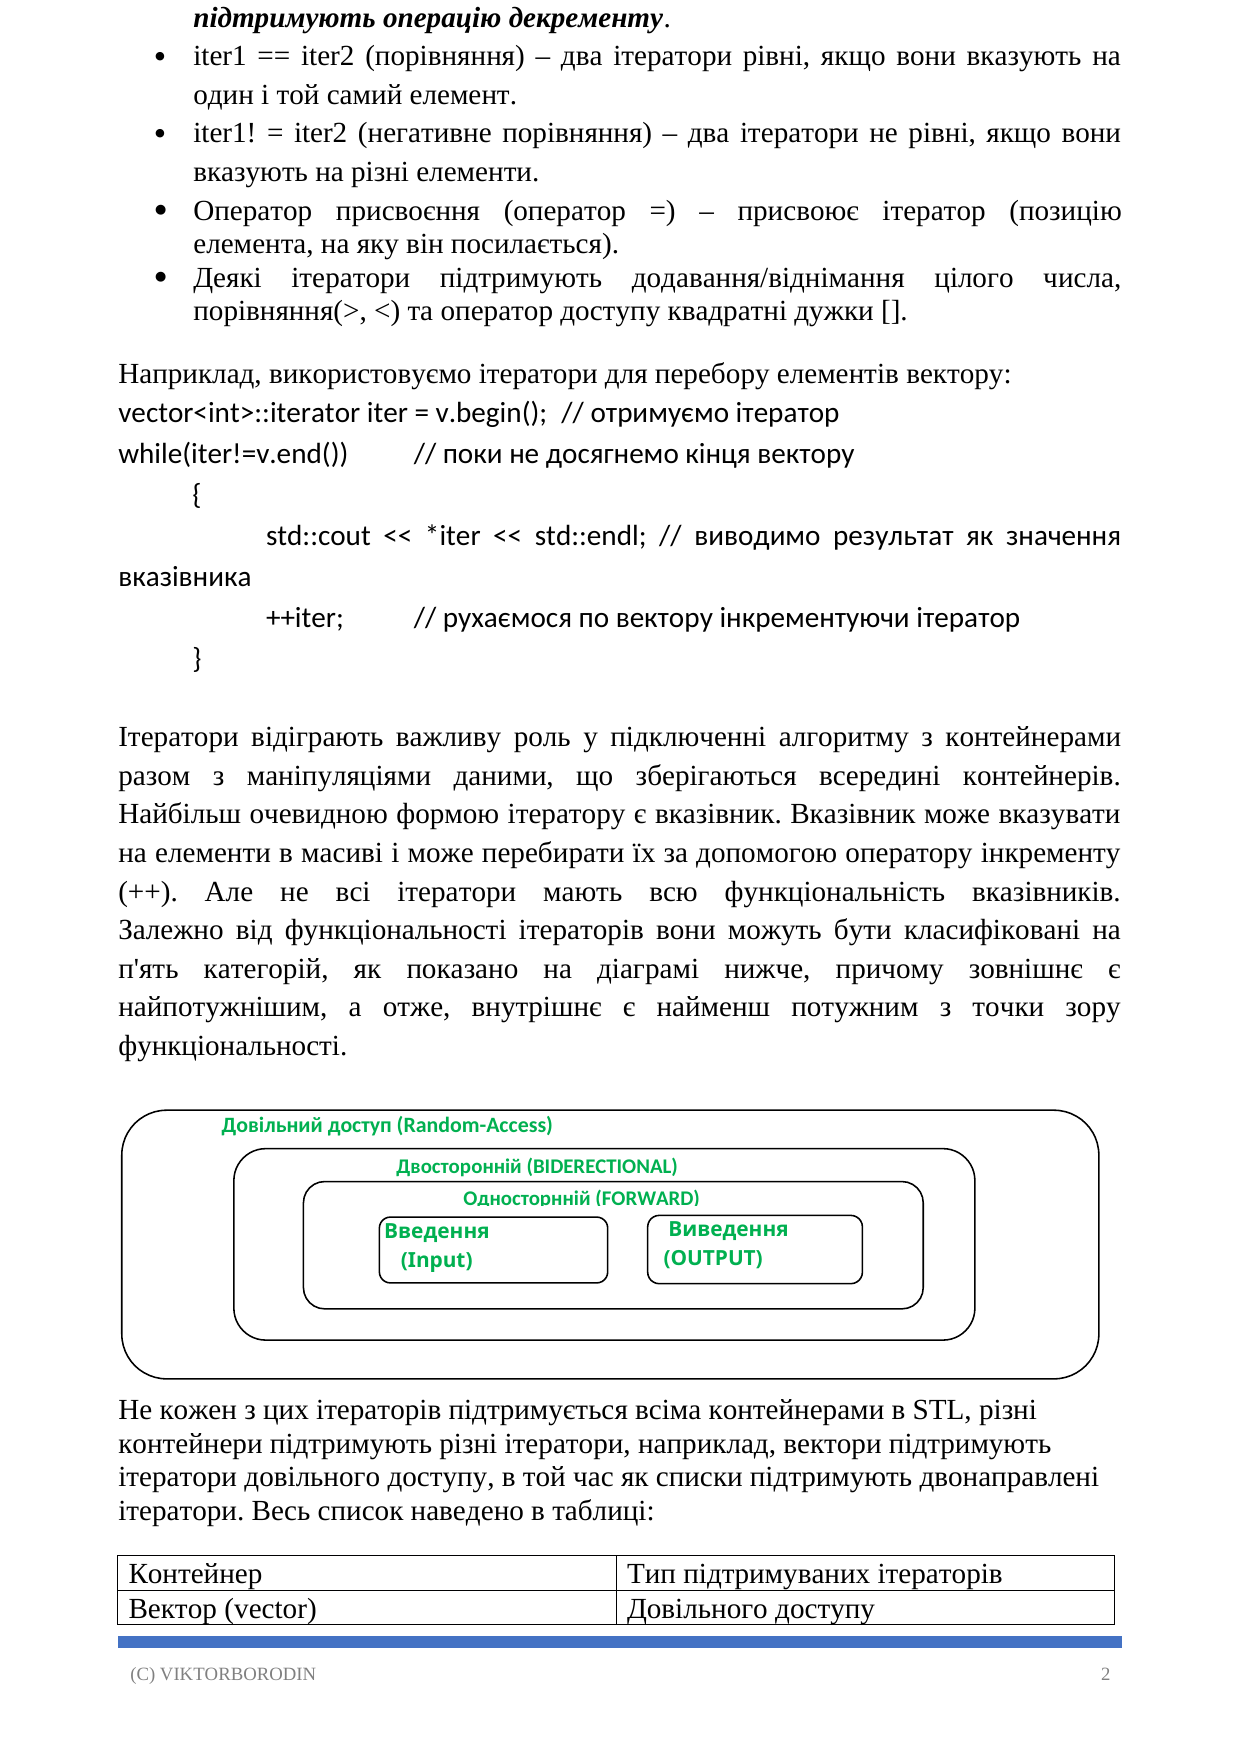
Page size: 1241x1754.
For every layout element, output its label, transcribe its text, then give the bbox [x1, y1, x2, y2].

list підтримують операцію декременту. [156, 0, 1122, 33]
list iter1! = iter2 (негативне порівняння) – два ітератори не рівні, якщо вони вказують на різні елементи. [156, 116, 1122, 188]
list iter1 == iter2 (порівняння) – два ітератори рівні, якщо вони вказують на один і той самий елемент. [156, 38, 1122, 111]
table_cell Довільного доступу [617, 1591, 1114, 1624]
table_header Контейнер [118, 1556, 616, 1590]
text std::cout << *iter << std::endl; // виводимо результат як значення вказівника [118, 517, 1122, 594]
text Ітератори відіграють важливу роль у підключенні алгоритму з контейнерами разом з маніпуляціями даними, що зберігаються всередині контейнерів. Найбільш очевидною формою ітератору є вказівник. Вказівник може вказувати на елементи в масиві і може перебирати їх за допомогою оператору інкременту (++). Але не всі ітератори мають всю функціональність вказівників. Залежно від функціональності ітераторів вони можуть бути класифіковані на п'ять категорій, як показано на діаграмі нижче, причому зовнішнє є найпотужнішим, а отже, внутрішнє є найменш потужним з точки зору функціональності. [118, 681, 1122, 1061]
text { [118, 476, 1122, 512]
text vector<int>::iterator iter = v.begin(); // отримуємо ітератор [118, 394, 1122, 430]
text while(iter!=v.end()) // поки не досягнемо кінця вектору [118, 435, 1122, 471]
list Деякі ітератори підтримують додавання/віднімання цілого числа, порівняння(>, <) та оператор доступу квадратні дужки []. [156, 260, 1122, 327]
text Не кожен з цих ітераторів підтримується всіма контейнерами в STL, різні контейнери підтримують різні ітератори, наприклад, вектори підтримують ітератори довільного доступу, в той час як списки підтримують двонаправлені ітератори. Весь список наведено в таблиці: [118, 1392, 1122, 1526]
table_cell Вектор (vector) [118, 1591, 616, 1624]
text ++iter; // рухаємося по вектору інкрементуючи ітератор [118, 599, 1122, 635]
table_header Тип підтримуваних ітераторів [617, 1556, 1114, 1590]
text Наприклад, використовуємо ітератори для перебору елементів вектору: [118, 356, 1122, 389]
text } [118, 640, 1122, 676]
list Оператор присвоєння (оператор =) – присвоює ітератор (позицію елемента, на яку він посилається). [156, 193, 1122, 260]
